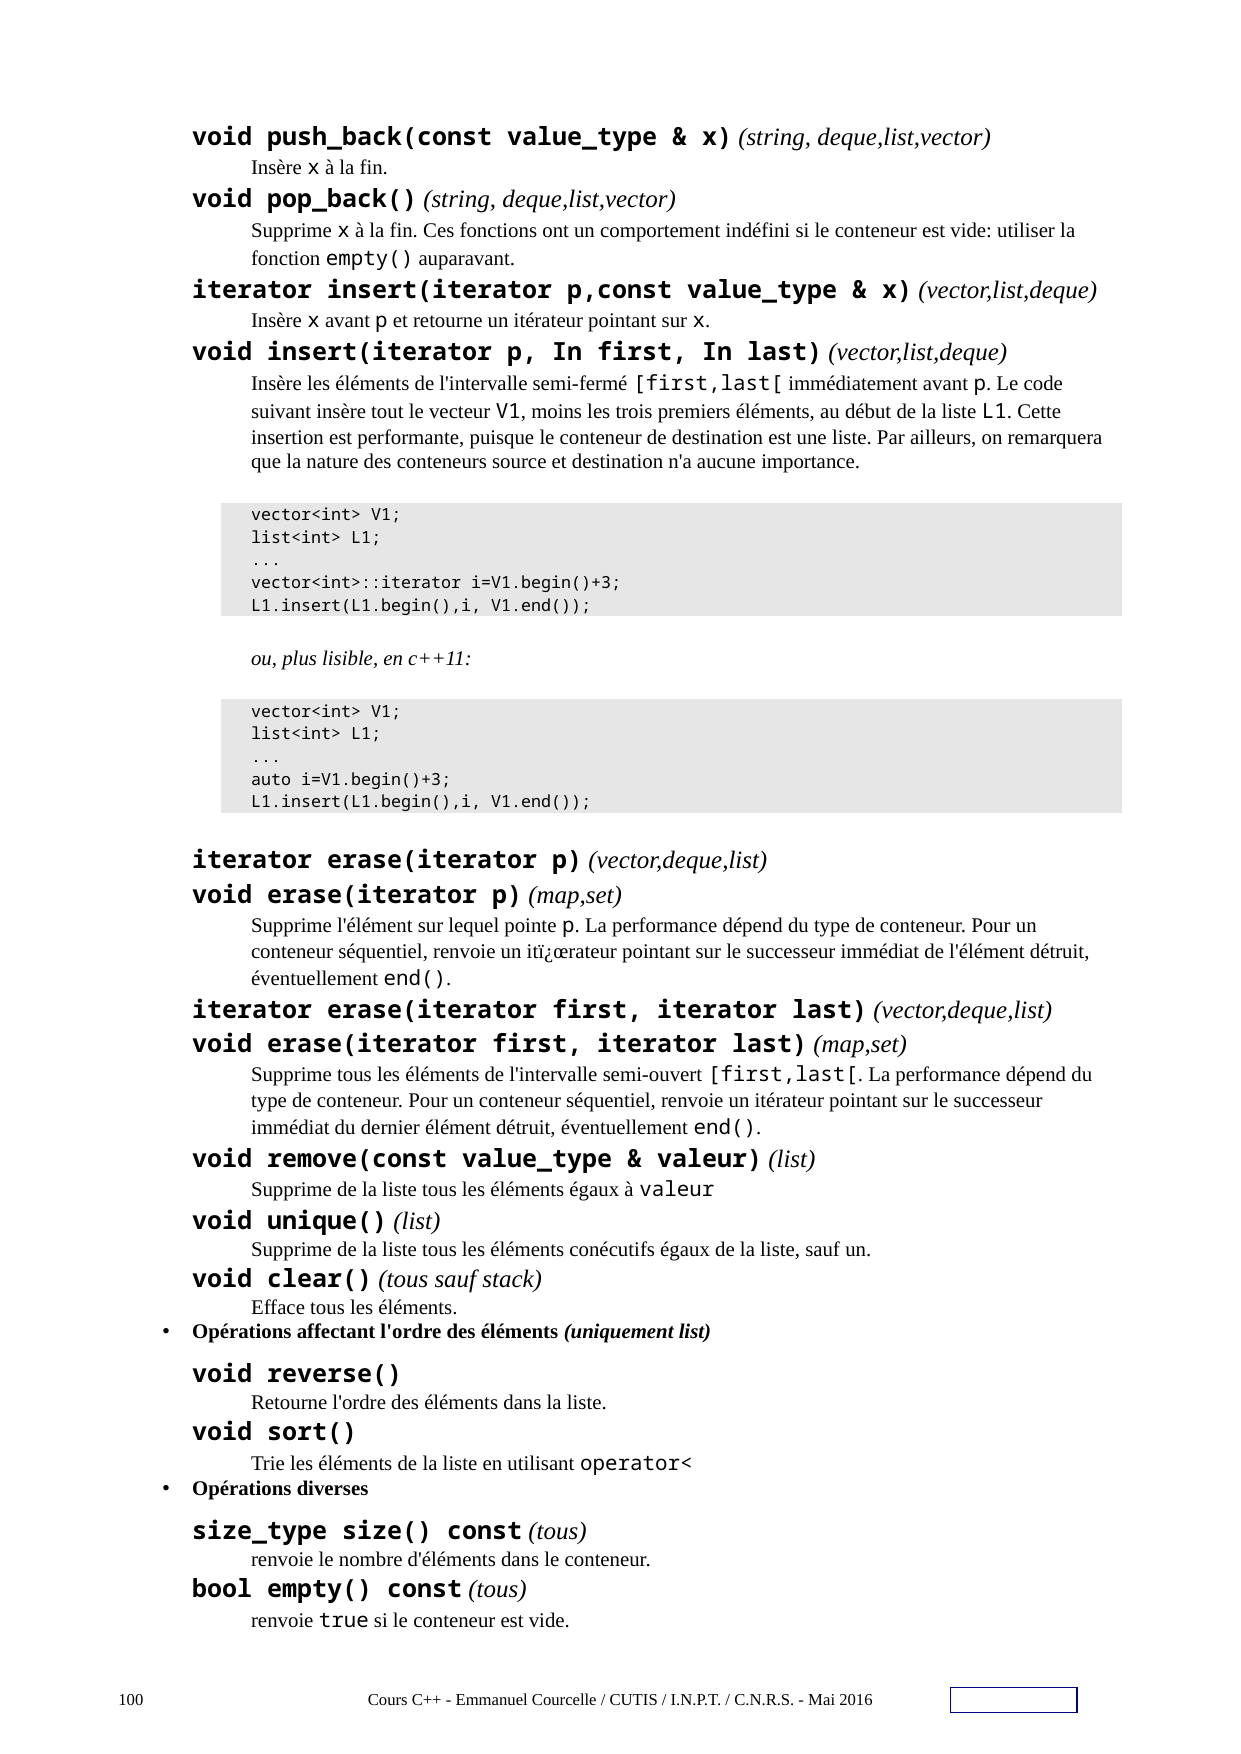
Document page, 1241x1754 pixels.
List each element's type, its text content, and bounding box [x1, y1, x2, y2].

list ou, plus lisible, en c++11: [221, 646, 1122, 670]
list Supprime x à la fin. Ces fonctions ont un comportement indéfini si le conteneur est vide: utiliser la fonction empty() auparavant. [221, 215, 1122, 272]
list L1.insert(L1.begin(),i, V1.end()); [221, 790, 1122, 813]
list Insère x à la fin. [221, 152, 1122, 181]
list list<int> L1; [221, 525, 1122, 548]
subtitle void remove(const value_type & valeur) (list) [162, 1140, 1122, 1174]
list list<int> L1; [221, 722, 1122, 744]
list Supprime de la liste tous les éléments conécutifs égaux de la liste, sauf un. [221, 1237, 1122, 1261]
list Retourne l'ordre des éléments dans la liste. [221, 1390, 1122, 1414]
subtitle size_type size() const (tous) [162, 1513, 1122, 1547]
subtitle void reverse() [162, 1356, 1122, 1390]
list ... [221, 548, 1122, 571]
list Efface tous les éléments. [221, 1295, 1122, 1319]
subtitle void insert(iterator p, In first, In last) (vector,list,deque) [162, 334, 1122, 368]
subtitle void push_back(const value_type & x) (string, deque,list,vector) [162, 118, 1122, 152]
list Opérations affectant l'ordre des éléments (uniquement list) [162, 1319, 1122, 1343]
list L1.insert(L1.begin(),i, V1.end()); [221, 593, 1122, 616]
list vector<int> V1; [221, 699, 1122, 722]
list Supprime tous les éléments de l'intervalle semi-ouvert [first,last[. La performance dépend du type de conteneur. Pour un conteneur séquentiel, renvoie un itérateur pointant sur le successeur immédiat du dernier élément détruit, éventuellement end(). [221, 1059, 1122, 1140]
list ... [221, 744, 1122, 767]
list Insère x avant p et retourne un itérateur pointant sur x. [221, 306, 1122, 334]
subtitle void sort() [162, 1414, 1122, 1448]
list Trie les éléments de la liste en utilisant operator< [221, 1448, 1122, 1476]
list vector<int>::iterator i=V1.begin()+3; [221, 571, 1122, 593]
subtitle void unique() (list) [162, 1203, 1122, 1237]
list renvoie true si le conteneur est vide. [221, 1605, 1122, 1633]
list Supprime de la liste tous les éléments égaux à valeur [221, 1174, 1122, 1203]
subtitle void pop_back() (string, deque,list,vector) [162, 181, 1122, 215]
list renvoie le nombre d'éléments dans le conteneur. [221, 1547, 1122, 1571]
subtitle iterator erase(iterator first, iterator last) (vector,deque,list) void erase(iterator first, iterator last) (map,set) [162, 991, 1122, 1059]
list Insère les éléments de l'intervalle semi-fermé [first,last[ immédiatement avant p. Le code suivant insère tout le vecteur V1, moins les trois premiers éléments, au début de la liste L1. Cette insertion est performante, puisque le conteneur de destination est une liste. Par ailleurs, on remarquera que la nature des conteneurs source et destination n'a aucune importance. [221, 368, 1122, 473]
subtitle void clear() (tous sauf stack) [162, 1261, 1122, 1295]
subtitle iterator insert(iterator p,const value_type & x) (vector,list,deque) [162, 272, 1122, 306]
list vector<int> V1; [221, 503, 1122, 525]
list auto i=V1.begin()+3; [221, 767, 1122, 790]
list Opérations diverses [162, 1476, 1122, 1500]
subtitle bool empty() const (tous) [162, 1571, 1122, 1605]
subtitle iterator erase(iterator p) (vector,deque,list) void erase(iterator p) (map,set) [162, 842, 1122, 910]
list Supprime l'élément sur lequel pointe p. La performance dépend du type de conteneur. Pour un conteneur séquentiel, renvoie un itï¿œrateur pointant sur le successeur immédiat de l'élément détruit, éventuellement end(). [221, 910, 1122, 991]
